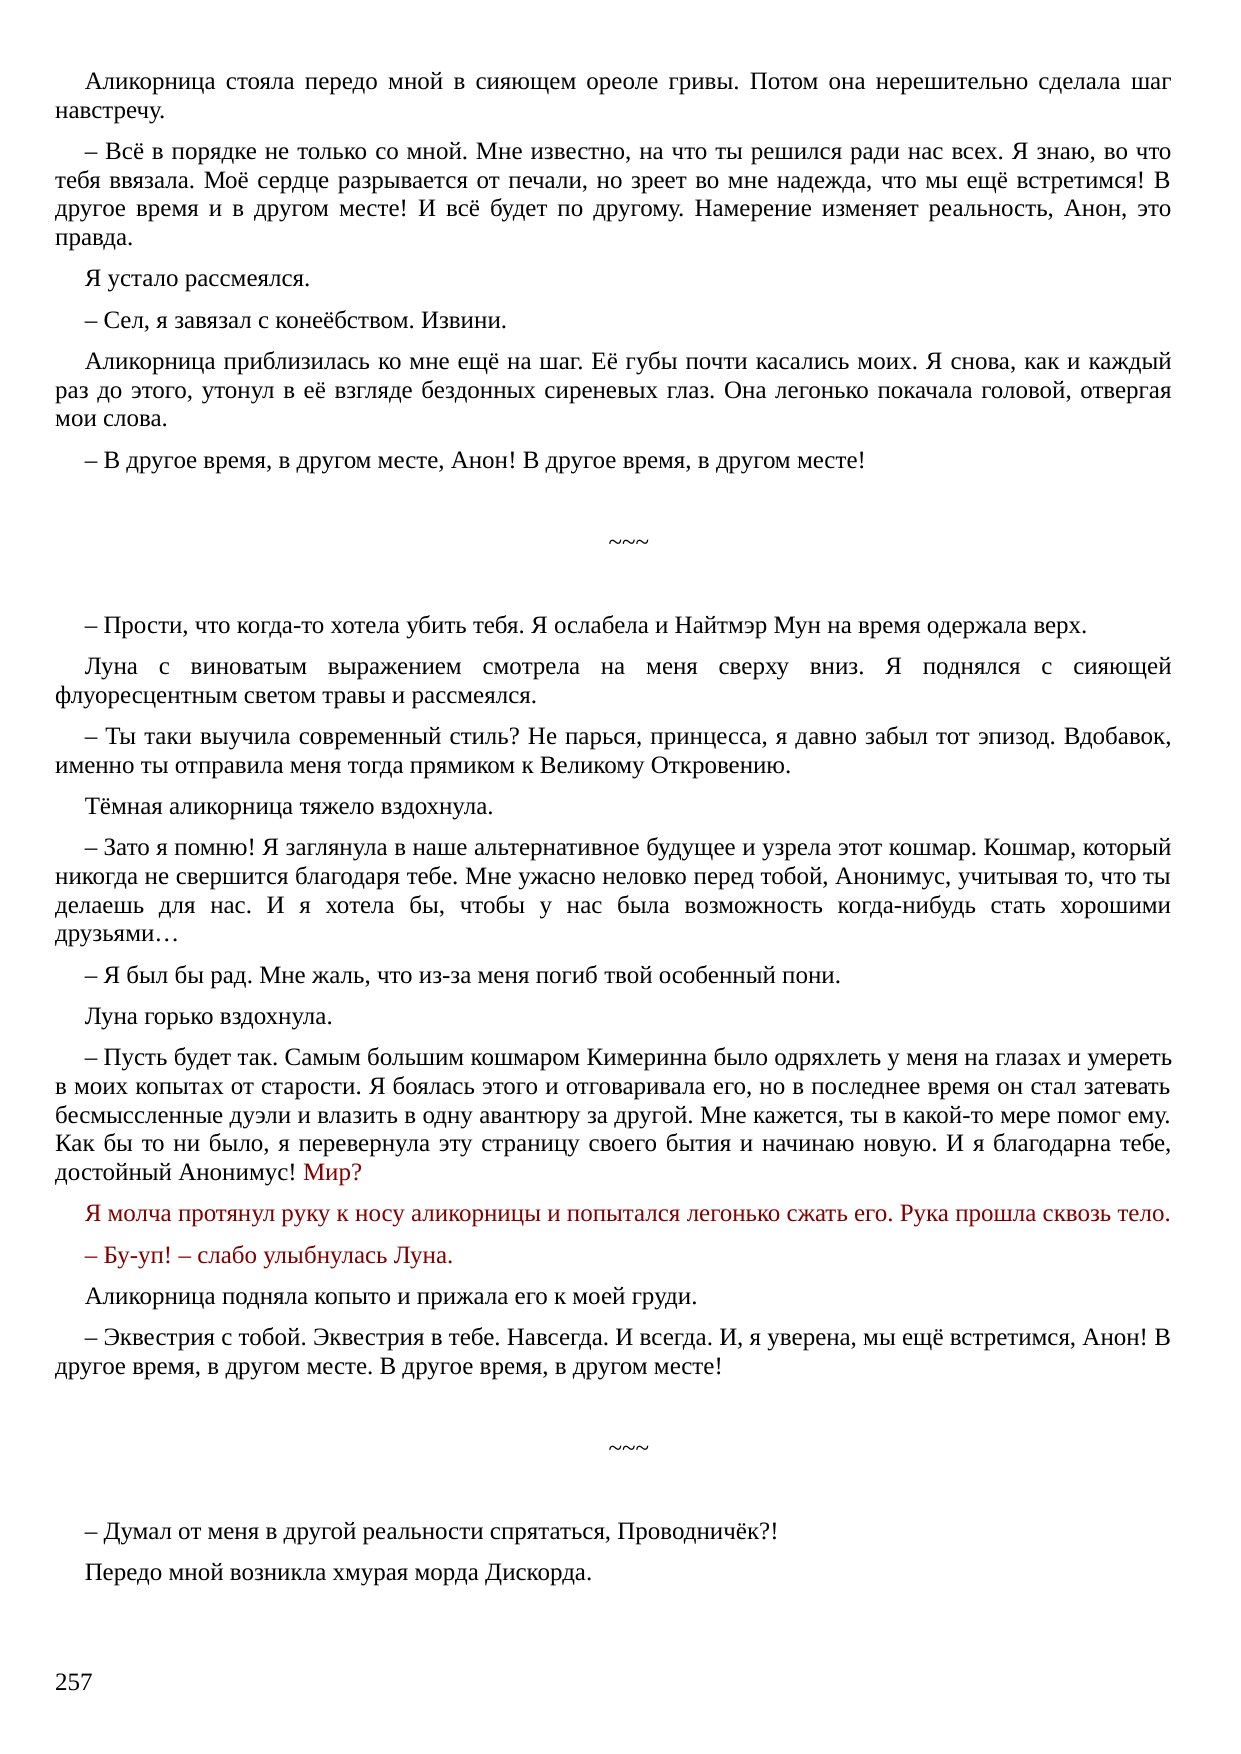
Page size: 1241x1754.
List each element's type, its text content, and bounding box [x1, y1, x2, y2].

text Аликорница стояла передо мной в сияющем ореоле гривы. Потом она нерешительно сделала шаг навстречу. [55, 66, 1173, 123]
text Луна с виноватым выражением смотрела на меня сверху вниз. Я поднялся с сияющей флуоресцентным светом травы и рассмеялся. [55, 651, 1173, 708]
text Луна горько вздохнула. [55, 1001, 1173, 1030]
text – Эквестрия с тобой. Эквестрия в тебе. Навсегда. И всегда. И, я уверена, мы ещё встретимся, Анон! В другое время, в другом месте. В другое время, в другом месте! [55, 1322, 1173, 1380]
text Я молча протянул руку к носу аликорницы и попытался легонько сжать его. Рука прошла сквозь тело. [55, 1198, 1173, 1227]
text Я устало рассмеялся. [55, 263, 1173, 292]
text Аликорница приблизилась ко мне ещё на шаг. Её губы почти касались моих. Я снова, как и каждый раз до этого, утонул в её взгляде бездонных сиреневых глаз. Она легонько покачала головой, отвергая мои слова. [55, 346, 1173, 432]
text – Ты таки выучила современный стиль? Не парься, принцесса, я давно забыл тот эпизод. Вдобавок, именно ты отправила меня тогда прямиком к Великому Откровению. [55, 721, 1173, 778]
text – Зато я помню! Я заглянула в наше альтернативное будущее и узрела этот кошмар. Кошмар, который никогда не свершится благодаря тебе. Мне ужасно неловко перед тобой, Анонимус, учитывая то, что ты делаешь для нас. И я хотела бы, чтобы у нас была возможность когда-нибудь стать хорошими друзьями… [55, 832, 1173, 947]
text – Бу-уп! – слабо улыбнулась Луна. [55, 1240, 1173, 1268]
text Тёмная аликорница тяжело вздохнула. [55, 791, 1173, 820]
text Аликорница подняла копыто и прижала его к моей груди. [55, 1281, 1173, 1310]
text Передо мной возникла хмурая морда Дискорда. [55, 1557, 1173, 1586]
text – Пусть будет так. Самым большим кошмаром Кимеринна было одряхлеть у меня на глазах и умереть в моих копытах от старости. Я боялась этого и отговаривала его, но в последнее время он стал затевать бесмыссленные дуэли и влазить в одну авантюру за другой. Мне кажется, ты в какой-то мере помог ему. Как бы то ни было, я перевернула эту страницу своего бытия и начинаю новую. И я благодарна тебе, достойный Анонимус! Мир? [55, 1042, 1173, 1186]
text – Я был бы рад. Мне жаль, что из-за меня погиб твой особенный пони. [55, 960, 1173, 988]
text ~~~ [55, 1433, 1173, 1462]
text – Прости, что когда-то хотела убить тебя. Я ослабела и Найтмэр Мун на время одержала верх. [55, 610, 1173, 638]
text – Всё в порядке не только со мной. Мне известно, на что ты решился ради нас всех. Я знаю, во что тебя ввязала. Моё сердце разрывается от печали, но зреет во мне надежда, что мы ещё встретимся! В другое время и в другом месте! И всё будет по другому. Намерение изменяет реальность, Анон, это правда. [55, 136, 1173, 251]
text – В другое время, в другом месте, Анон! В другое время, в другом месте! [55, 445, 1173, 473]
text – Сел, я завязал с конеёбством. Извини. [55, 305, 1173, 333]
text ~~~ [55, 527, 1173, 556]
text – Думал от меня в другой реальности спрятаться, Проводничёк?! [55, 1516, 1173, 1545]
